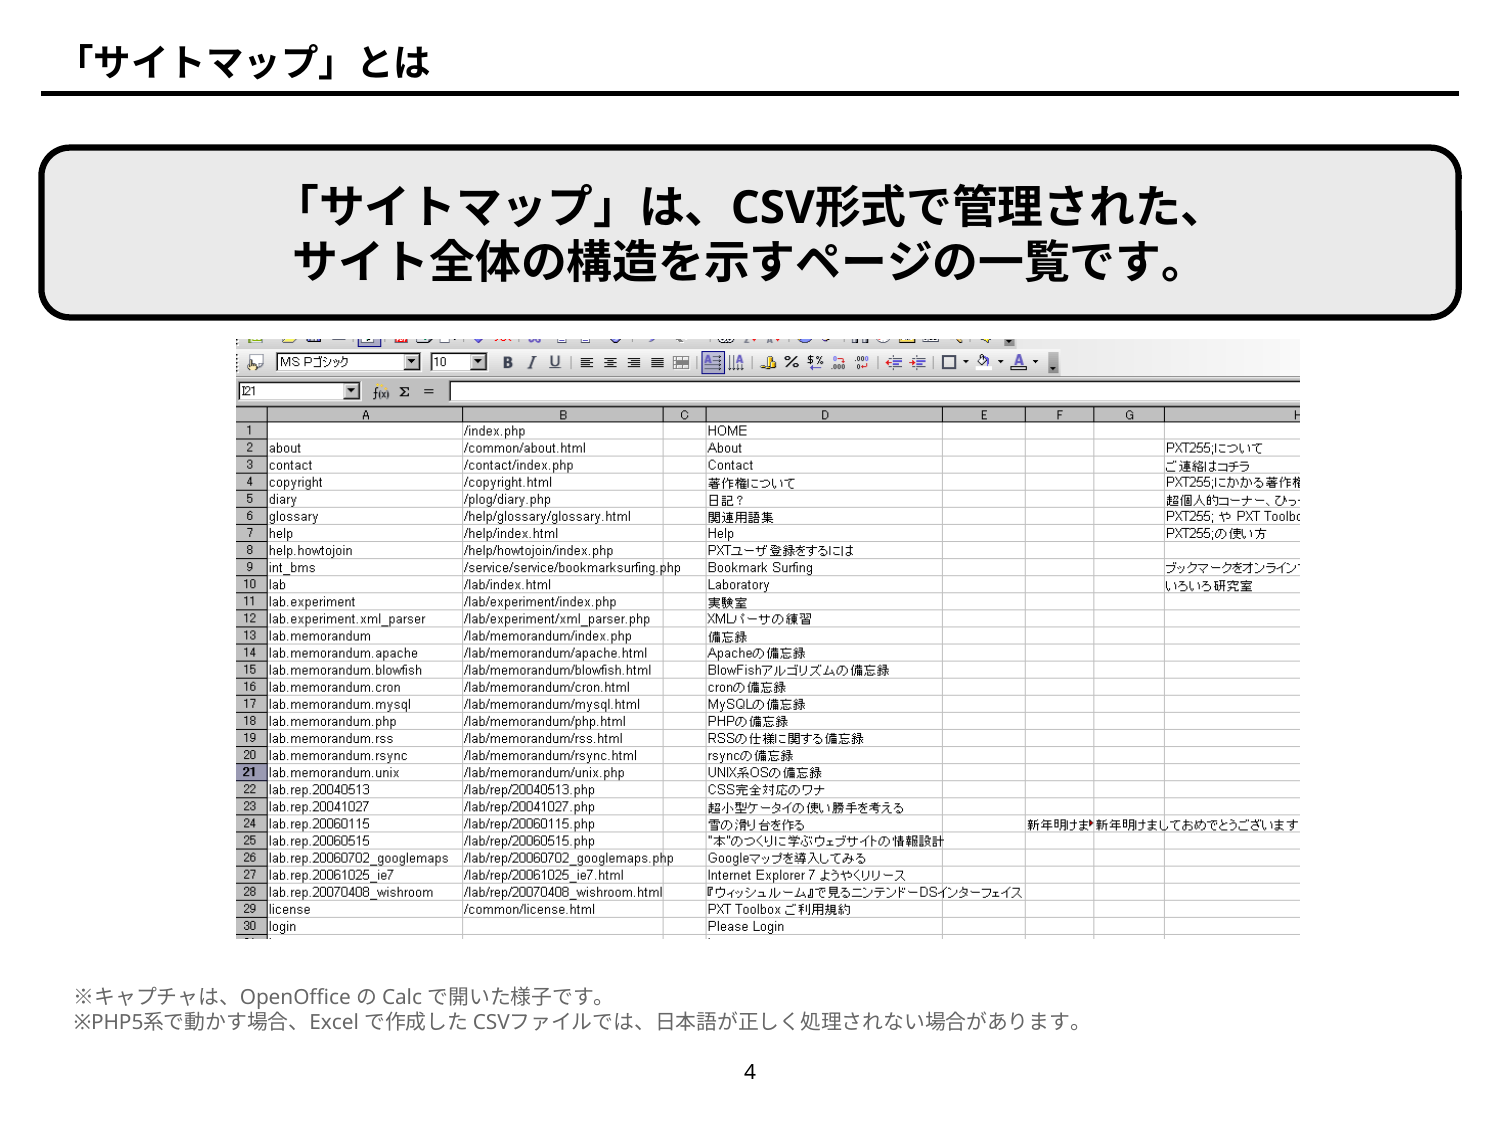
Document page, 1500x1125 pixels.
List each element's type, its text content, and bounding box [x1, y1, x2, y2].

text_box 「サイトマップ」は、CSV形式で管理された、 サイト全体の構造を示すページの一覧です。 [41, 147, 1459, 318]
picture [236, 339, 1300, 939]
title 「サイトマップ」とは [41, 33, 1459, 87]
text_box ※キャプチャは、OpenOffice の Calc で開いた様子です。 ※PHP5系で動かす場合、Excel で作成した CSVファイルでは、日本語が正しく処理されない場合があります。 [59, 975, 1031, 1066]
